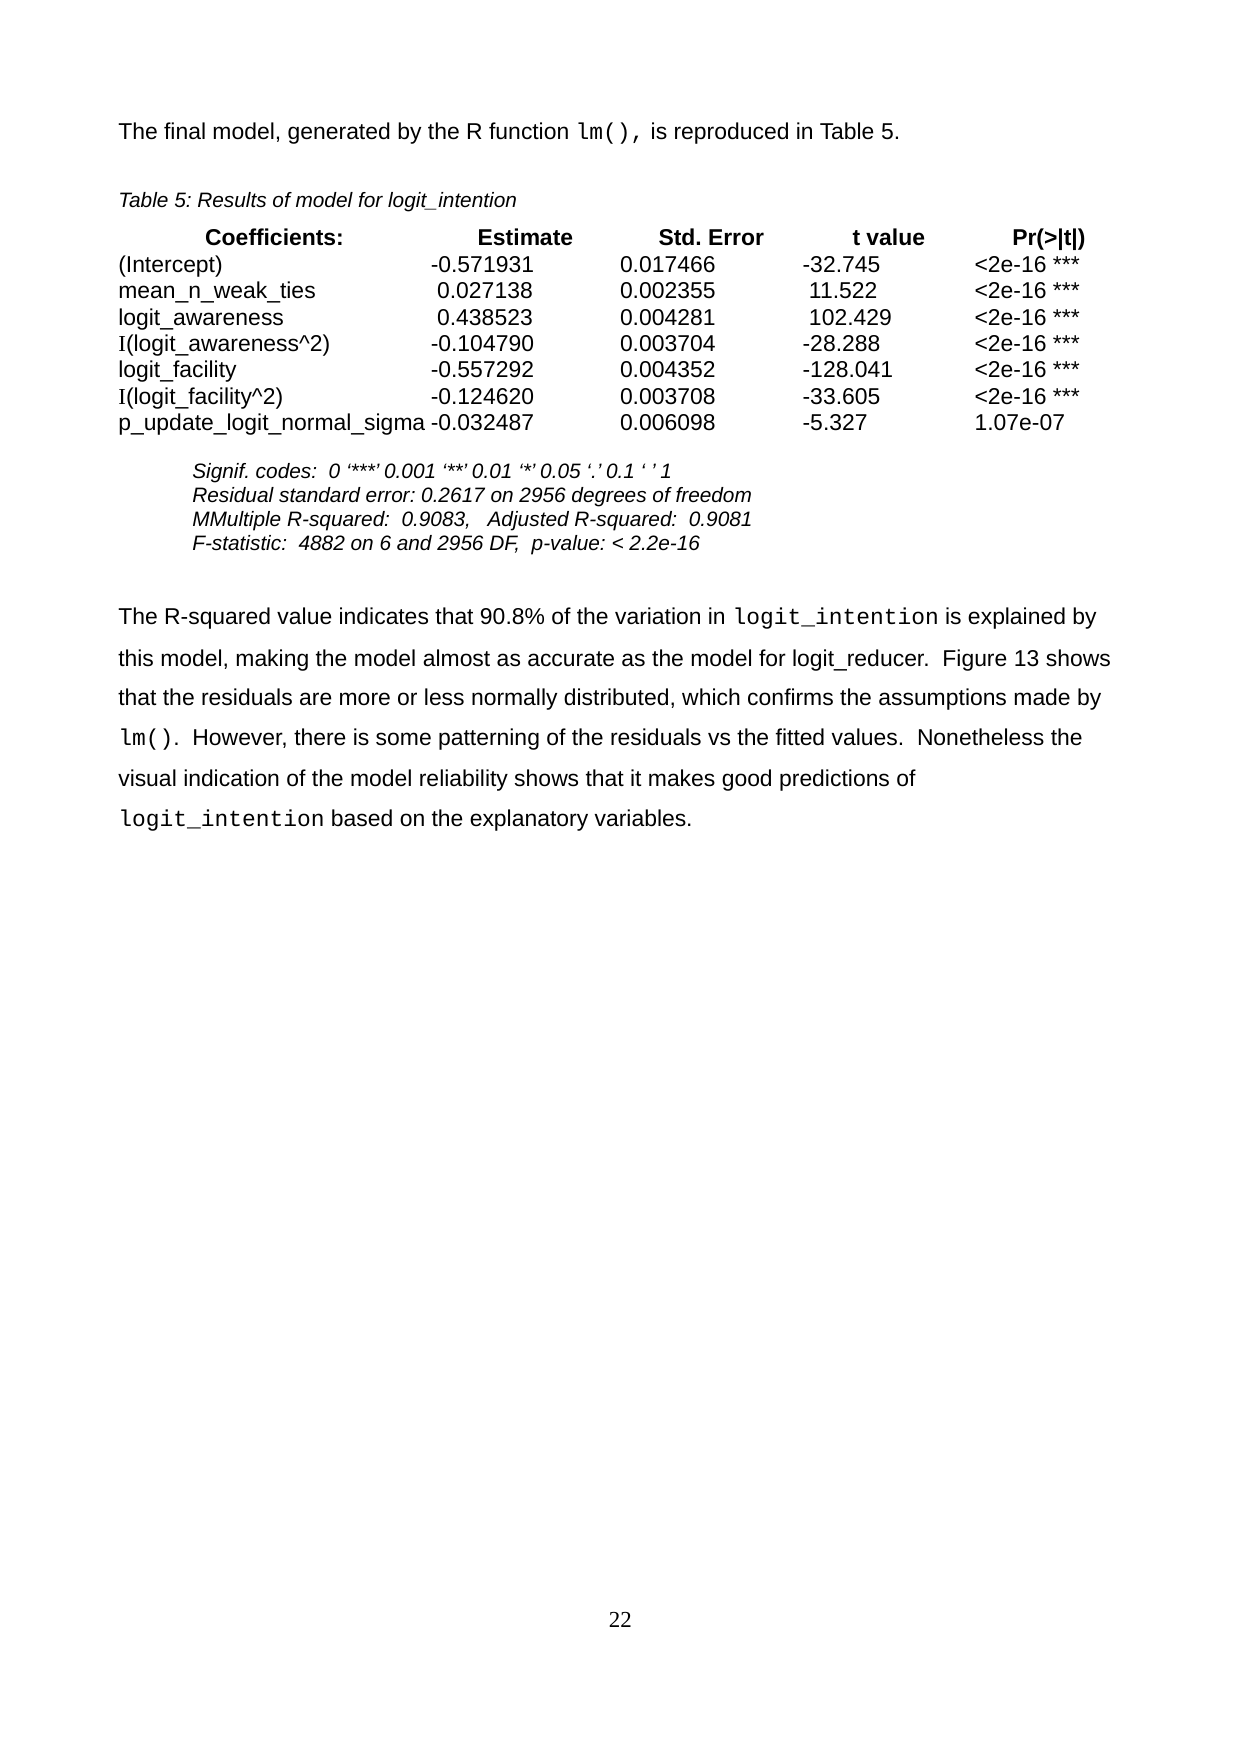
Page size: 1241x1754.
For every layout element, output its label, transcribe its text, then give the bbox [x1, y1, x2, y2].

table_cell <2e-16 *** [974, 277, 1123, 303]
text Signif. codes: 0 ‘***’ 0.001 ‘**’ 0.01 ‘*’ 0.05 ‘.’ 0.1 ‘ ’ 1 [192, 459, 1122, 483]
table_cell -5.327 [803, 409, 974, 435]
table_header Estimate [431, 224, 620, 251]
table_cell 0.017466 [620, 251, 802, 277]
table_cell 0.027138 [431, 277, 620, 303]
table_cell 0.438523 [431, 304, 620, 330]
table_cell <2e-16 *** [974, 330, 1123, 356]
table_cell 0.003704 [620, 330, 802, 356]
table_cell 0.004281 [620, 304, 802, 330]
table_cell -33.605 [803, 383, 974, 409]
table_cell <2e-16 *** [974, 383, 1123, 409]
table_cell <2e-16 *** [974, 251, 1123, 277]
table_cell logit_awareness [118, 304, 431, 330]
table_cell I(logit_facility^2) [118, 383, 431, 409]
text The R-squared value indicates that 90.8% of the variation in logit_intention is explained by this model, making the model almost as accurate as the model for logit_reducer. Figure 13 shows that the residuals are more or less normally distributed, which confirms the assumptions made by lm(). However, there is some patterning of the residuals vs the fitted values. Nonetheless the visual indication of the model reliability shows that it makes good predictions of logit_intention based on the explanatory variables. [118, 603, 1122, 833]
table_cell -0.557292 [431, 356, 620, 383]
table_cell -128.041 [803, 356, 974, 383]
table_cell 0.002355 [620, 277, 802, 303]
table_cell 0.006098 [620, 409, 802, 435]
table_cell -28.288 [803, 330, 974, 356]
table_cell -32.745 [803, 251, 974, 277]
table_header t value [803, 224, 974, 251]
table_cell -0.124620 [431, 383, 620, 409]
table_cell mean_n_weak_ties [118, 277, 431, 303]
text The final model, generated by the R function lm(), is reproduced in Table 5. [118, 118, 1122, 146]
table_cell -0.032487 [431, 409, 620, 435]
table_cell -0.104790 [431, 330, 620, 356]
table_cell 0.003708 [620, 383, 802, 409]
table_cell 1.07e-07 [974, 409, 1123, 435]
table_cell logit_facility [118, 356, 431, 383]
text MMultiple R-squared: 0.9083, Adjusted R-squared: 0.9081 [192, 507, 1122, 531]
table_cell 102.429 [803, 304, 974, 330]
table_header Pr(>|t|) [974, 224, 1123, 251]
text Table 5: Results of model for logit_intention [118, 188, 1122, 212]
table_cell p_update_logit_normal_sigma [118, 409, 431, 435]
table_cell (Intercept) [118, 251, 431, 277]
table_header Coefficients: [118, 224, 431, 251]
table_cell 11.522 [803, 277, 974, 303]
table_header Std. Error [620, 224, 802, 251]
table_cell I(logit_awareness^2) [118, 330, 431, 356]
table_cell <2e-16 *** [974, 304, 1123, 330]
table_cell <2e-16 *** [974, 356, 1123, 383]
table_cell 0.004352 [620, 356, 802, 383]
text F-statistic: 4882 on 6 and 2956 DF, p-value: < 2.2e-16 [192, 531, 1122, 555]
text Residual standard error: 0.2617 on 2956 degrees of freedom [192, 483, 1122, 507]
table_cell -0.571931 [431, 251, 620, 277]
